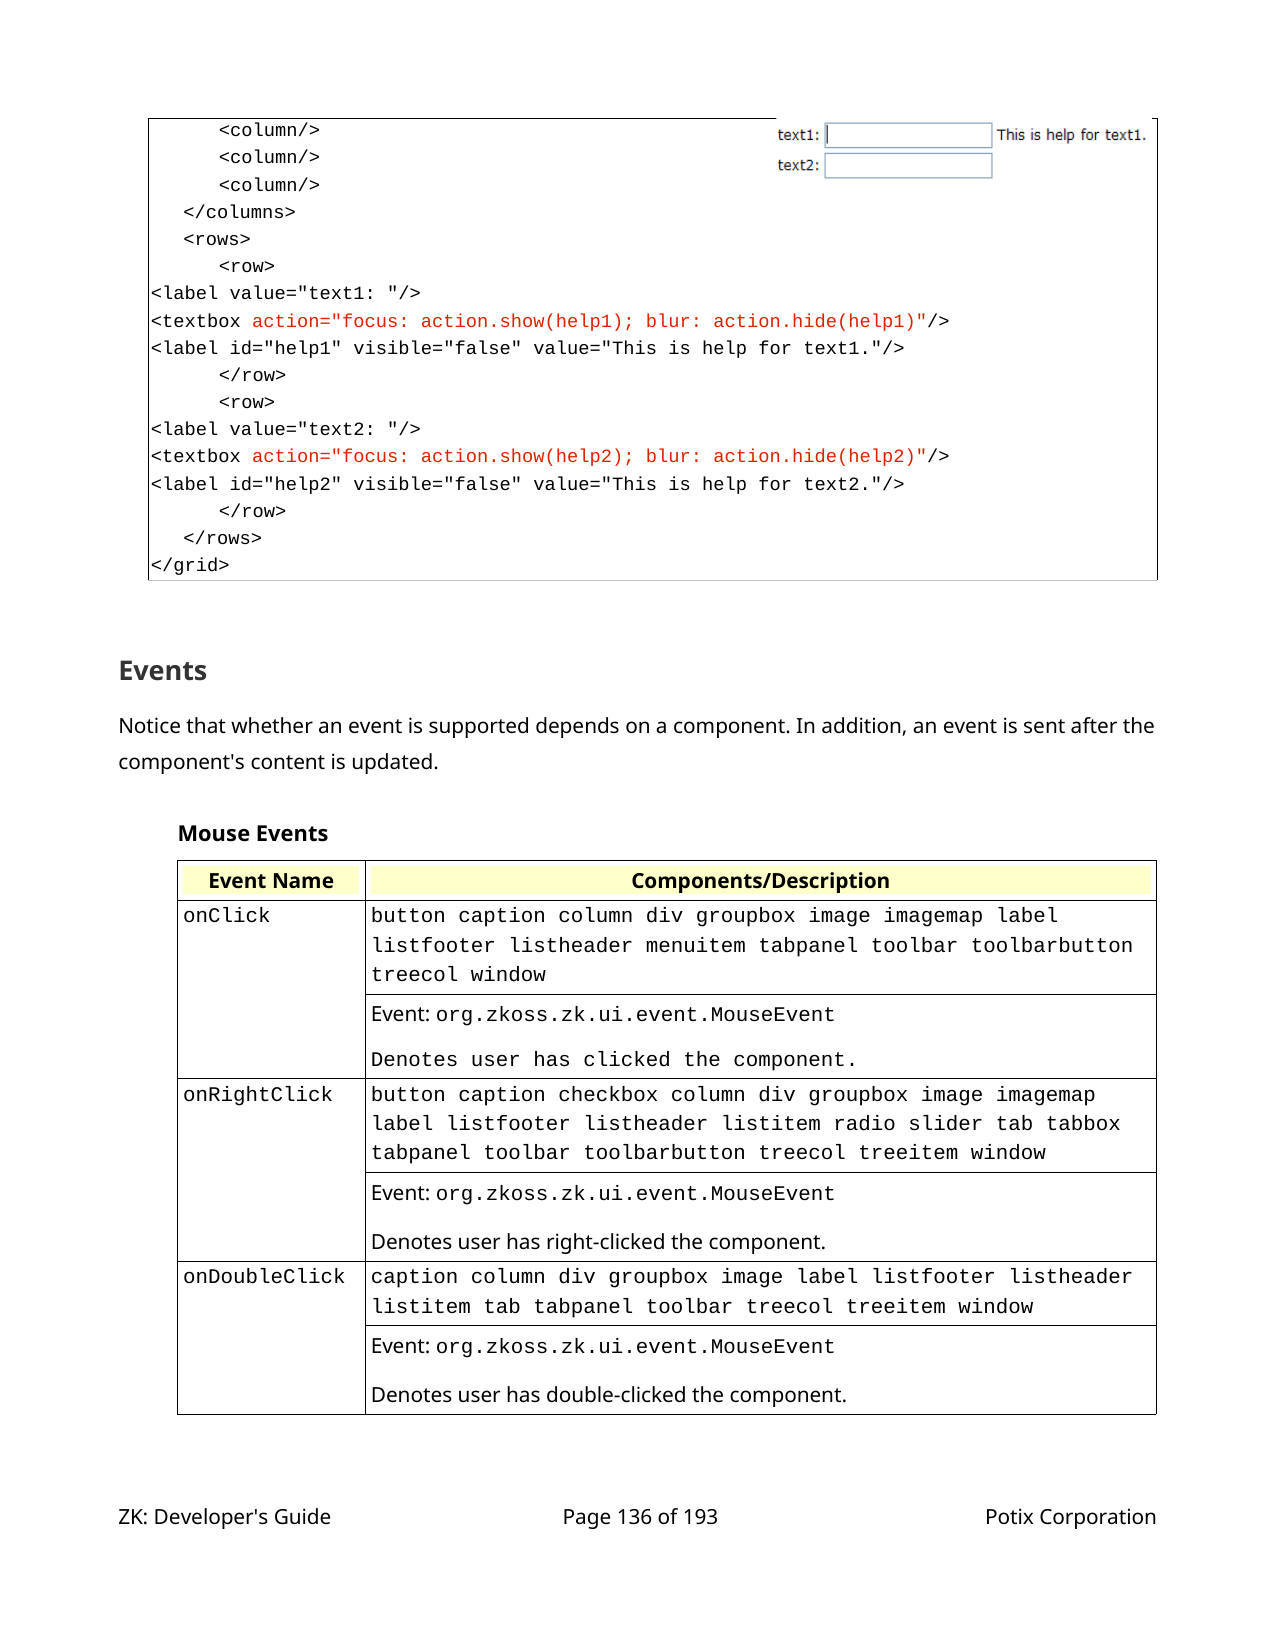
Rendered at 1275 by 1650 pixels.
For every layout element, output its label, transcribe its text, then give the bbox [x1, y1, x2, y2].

table_header button caption checkbox column div groupbox image imagemap label listfooter listheader listitem radio slider tab tabbox tabpanel toolbar toolbarbutton treecol treeitem window [366, 1079, 1156, 1172]
table_header Components/Description [366, 861, 1156, 900]
text <column/> [149, 145, 776, 169]
text <label id="help1" visible="false" value="This is help for text1."/> [149, 336, 1157, 360]
text </grid> [149, 553, 1157, 580]
table_cell onDoubleClick [178, 1262, 365, 1414]
text Notice that whether an event is supported depends on a component. In addition, an event is sent after the component's content is updated. [118, 712, 1157, 775]
subtitle Mouse Events [177, 818, 1157, 848]
table_cell onRightClick [178, 1079, 365, 1261]
subtitle Events [118, 651, 1157, 688]
table_cell onClick [178, 901, 365, 1078]
text <column/> [149, 172, 1157, 197]
text </rows> [149, 526, 1157, 550]
text <label id="help2" visible="false" value="This is help for text2."/> [149, 472, 1157, 496]
text </row> [149, 363, 1157, 387]
text <textbox action="focus: action.show(help1); blur: action.hide(help1)"/> [149, 308, 1157, 333]
text <row> [149, 390, 1157, 414]
table_cell Event: org.zkoss.zk.ui.event.MouseEvent Denotes user has right-clicked the component. [366, 1173, 1156, 1261]
text <textbox action="focus: action.show(help2); blur: action.hide(help2)"/> [149, 444, 1157, 469]
text <column/> [149, 119, 776, 142]
picture [776, 118, 1152, 182]
table_cell Event: org.zkoss.zk.ui.event.MouseEvent Denotes user has clicked the component. [366, 995, 1156, 1078]
text </columns> [149, 200, 1157, 224]
table_header Event Name [178, 861, 365, 900]
text <row> [149, 254, 1157, 278]
text <label value="text2: "/> [149, 417, 1157, 441]
table_header caption column div groupbox image label listfooter listheader listitem tab tabpanel toolbar treecol treeitem window [366, 1262, 1156, 1325]
text </row> [149, 499, 1157, 523]
table_cell Event: org.zkoss.zk.ui.event.MouseEvent Denotes user has double-clicked the component. [366, 1326, 1156, 1414]
text <label value="text1: "/> [149, 281, 1157, 306]
text <rows> [149, 227, 1157, 251]
table_header button caption column div groupbox image imagemap label listfooter listheader menuitem tabpanel toolbar toolbarbutton treecol window [366, 901, 1156, 994]
